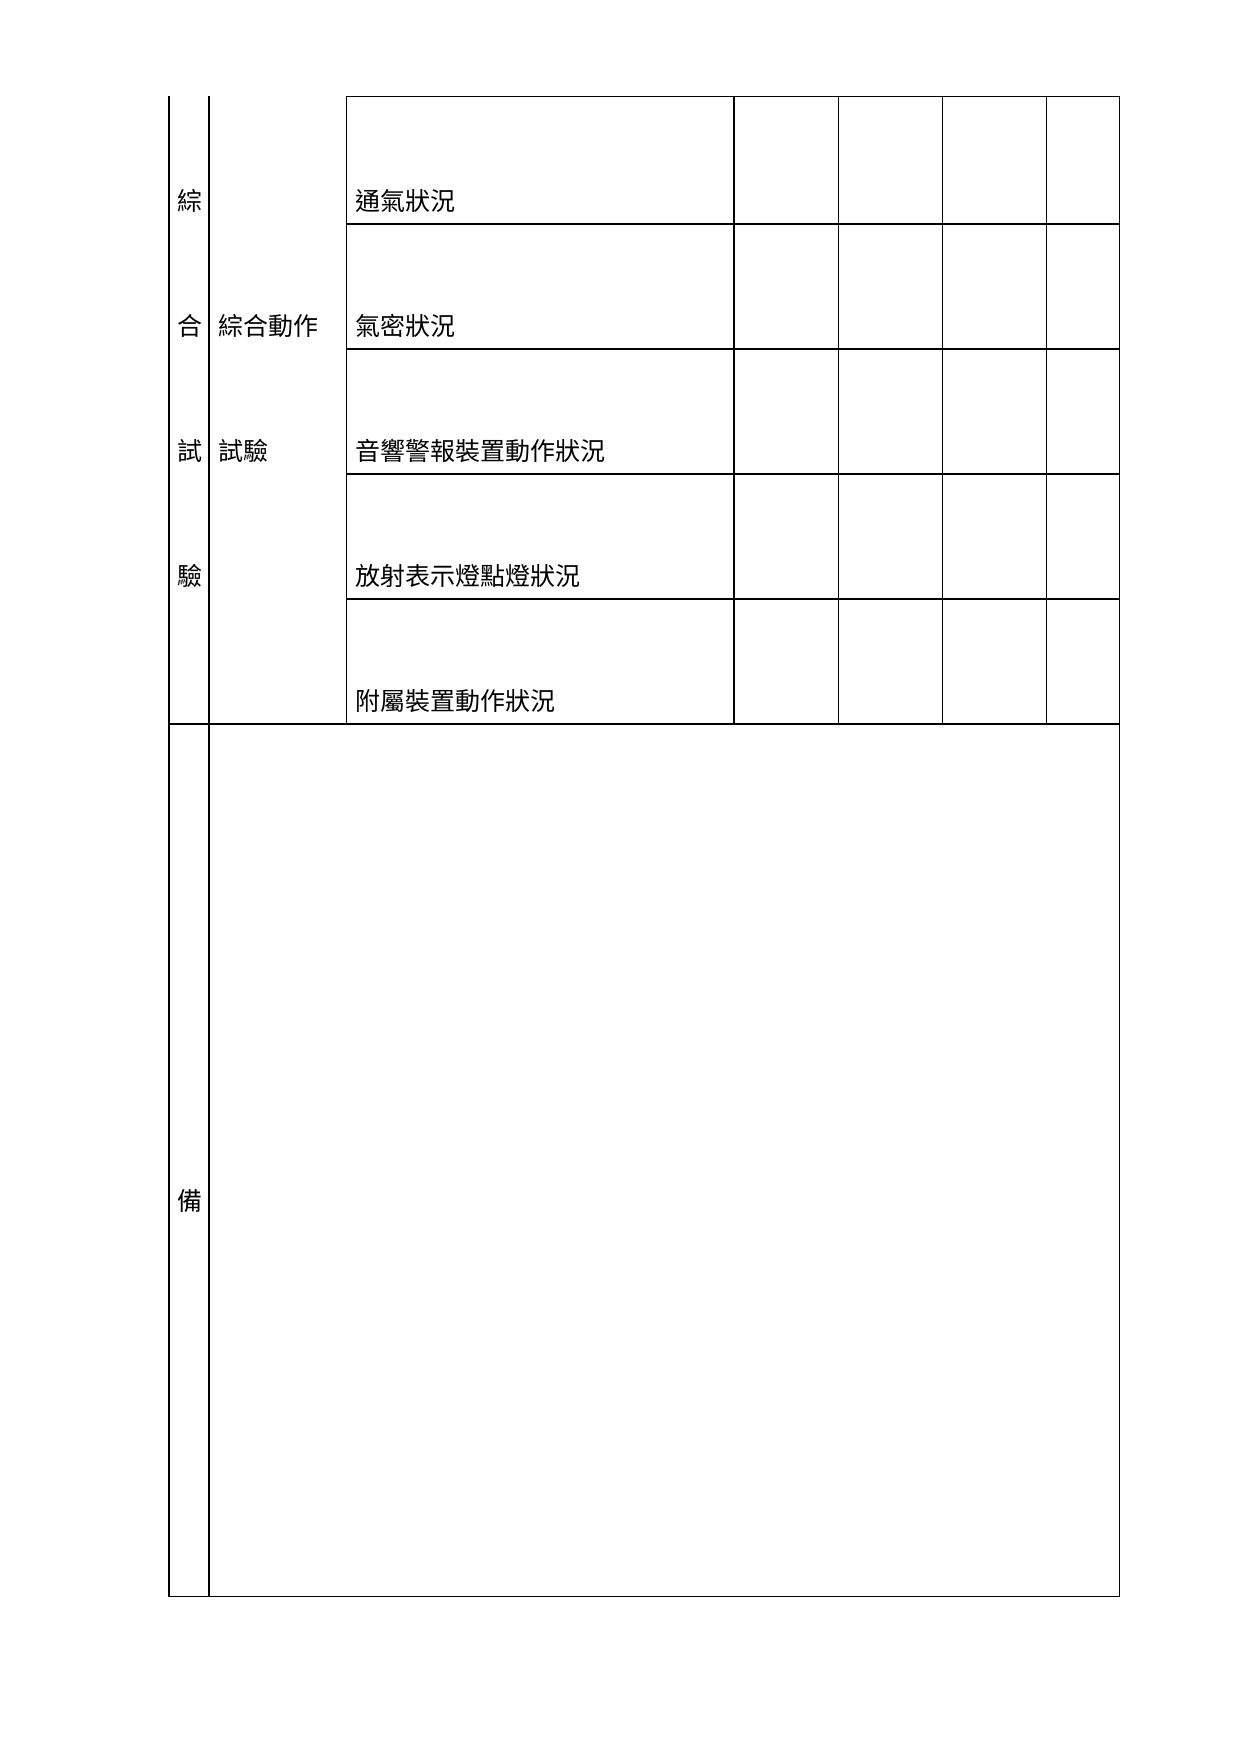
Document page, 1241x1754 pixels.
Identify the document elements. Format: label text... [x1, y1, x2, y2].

table_cell [943, 475, 1046, 598]
table_cell [210, 473, 346, 598]
table_cell [943, 600, 1046, 723]
table_cell [1047, 475, 1119, 598]
table_cell 綜合動作 [210, 223, 346, 348]
table_cell [210, 725, 247, 1596]
table_cell [839, 600, 942, 723]
table_cell [1047, 600, 1119, 723]
table_cell [735, 475, 838, 598]
table_cell 試 [170, 348, 208, 473]
table_cell 通氣狀況 [347, 97, 733, 223]
table_cell [1047, 725, 1119, 1596]
table_cell [735, 225, 838, 348]
table_cell [735, 97, 838, 223]
table_cell [839, 350, 942, 473]
table_cell 試驗 [210, 348, 346, 473]
table_cell [943, 350, 1046, 473]
table_cell [210, 96, 346, 223]
table_cell [384, 725, 734, 1596]
table_cell [170, 598, 208, 723]
table_cell [734, 725, 1047, 1596]
table_cell [1047, 97, 1119, 223]
table_cell [735, 600, 838, 723]
table_cell [210, 598, 346, 723]
table_cell [839, 225, 942, 348]
table_cell 綜 [170, 96, 208, 223]
table_cell 附屬裝置動作狀況 [347, 600, 733, 723]
table_cell [943, 225, 1046, 348]
table_cell [839, 97, 942, 223]
table_cell 音響警報裝置動作狀況 [347, 350, 733, 473]
table_cell 驗 [170, 473, 208, 598]
table_cell 氣密狀況 [347, 225, 733, 348]
table_cell [1047, 225, 1119, 348]
table_cell 備 [170, 725, 208, 1596]
table_cell [247, 725, 384, 1596]
table_cell 放射表示燈點燈狀況 [347, 475, 733, 598]
table_cell 合 [170, 223, 208, 348]
table_cell [1047, 350, 1119, 473]
table_cell [943, 97, 1046, 223]
table_cell [735, 350, 838, 473]
table_cell [839, 475, 942, 598]
